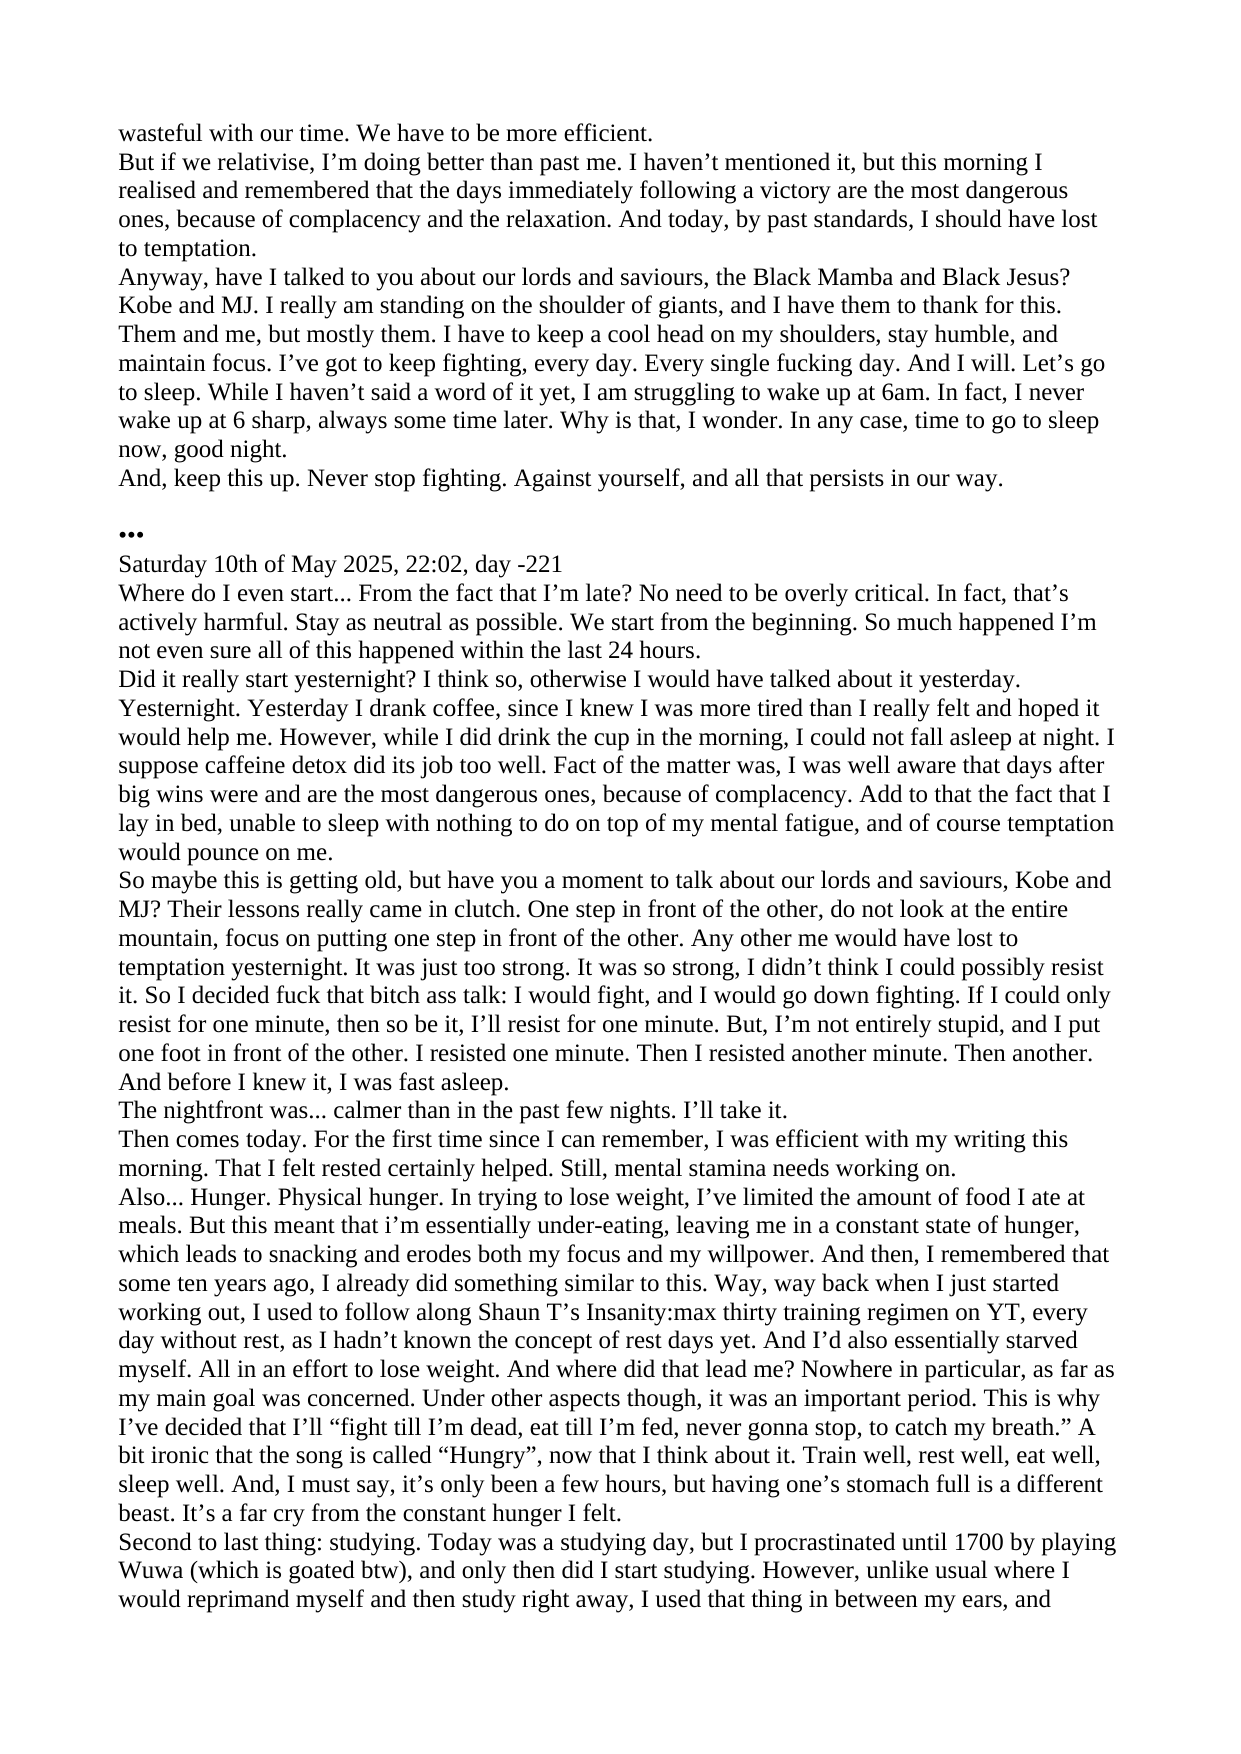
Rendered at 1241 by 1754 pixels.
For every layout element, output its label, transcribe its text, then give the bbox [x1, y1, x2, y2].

text And, keep this up. Never stop fighting. Against yourself, and all that persists in our way. [118, 463, 1122, 492]
text ••• [118, 521, 1122, 549]
text Anyway, have I talked to you about our lords and saviours, the Black Mamba and Black Jesus? Kobe and MJ. I really am standing on the shoulder of giants, and I have them to thank for this. Them and me, but mostly them. I have to keep a cool head on my shoulders, stay humble, and maintain focus. I’ve got to keep fighting, every day. Every single fucking day. And I will. Let’s go to sleep. While I haven’t said a word of it yet, I am struggling to wake up at 6am. In fact, I never wake up at 6 sharp, always some time later. Why is that, I wonder. In any case, time to go to sleep now, good night. [118, 262, 1122, 463]
text Where do I even start... From the fact that I’m late? No need to be overly critical. In fact, that’s actively harmful. Stay as neutral as possible. We start from the beginning. So much happened I’m not even sure all of this happened within the last 24 hours. [118, 578, 1122, 664]
text Saturday 10th of May 2025, 22:02, day -221 [118, 549, 1122, 578]
text wasteful with our time. We have to be more efficient. [118, 118, 1122, 147]
text Also... Hunger. Physical hunger. In trying to lose weight, I’ve limited the amount of food I ate at meals. But this meant that i’m essentially under-eating, leaving me in a constant state of hunger, which leads to snacking and erodes both my focus and my willpower. And then, I remembered that some ten years ago, I already did something similar to this. Way, way back when I just started working out, I used to follow along Shaun T’s Insanity:max thirty training regimen on YT, every day without rest, as I hadn’t known the concept of rest days yet. And I’d also essentially starved myself. All in an effort to lose weight. And where did that lead me? Nowhere in particular, as far as my main goal was concerned. Under other aspects though, it was an important period. This is why I’ve decided that I’ll “fight till I’m dead, eat till I’m fed, never gonna stop, to catch my breath.” A bit ironic that the song is called “Hungry”, now that I think about it. Train well, rest well, eat well, sleep well. And, I must say, it’s only been a few hours, but having one’s stomach full is a different beast. It’s a far cry from the constant hunger I felt. [118, 1182, 1122, 1527]
text So maybe this is getting old, but have you a moment to talk about our lords and saviours, Kobe and MJ? Their lessons really came in clutch. One step in front of the other, do not look at the entire mountain, focus on putting one step in front of the other. Any other me would have lost to temptation yesternight. It was just too strong. It was so strong, I didn’t think I could possibly resist it. So I decided fuck that bitch ass talk: I would fight, and I would go down fighting. If I could only resist for one minute, then so be it, I’ll resist for one minute. But, I’m not entirely stupid, and I put one foot in front of the other. I resisted one minute. Then I resisted another minute. Then another. And before I knew it, I was fast asleep. [118, 866, 1122, 1096]
text Then comes today. For the first time since I can remember, I was efficient with my writing this morning. That I felt rested certainly helped. Still, mental stamina needs working on. [118, 1124, 1122, 1182]
text Did it really start yesternight? I think so, otherwise I would have talked about it yesterday. Yesternight. Yesterday I drank coffee, since I knew I was more tired than I really felt and hoped it would help me. However, while I did drink the cup in the morning, I could not fall asleep at night. I suppose caffeine detox did its job too well. Fact of the matter was, I was well aware that days after big wins were and are the most dangerous ones, because of complacency. Add to that the fact that I lay in bed, unable to sleep with nothing to do on top of my mental fatigue, and of course temptation would pounce on me. [118, 664, 1122, 866]
text Second to last thing: studying. Today was a studying day, but I procrastinated until 1700 by playing Wuwa (which is goated btw), and only then did I start studying. However, unlike usual where I would reprimand myself and then study right away, I used that thing in between my ears, and [118, 1527, 1122, 1613]
text But if we relativise, I’m doing better than past me. I haven’t mentioned it, but this morning I realised and remembered that the days immediately following a victory are the most dangerous ones, because of complacency and the relaxation. And today, by past standards, I should have lost to temptation. [118, 147, 1122, 262]
text The nightfront was... calmer than in the past few nights. I’ll take it. [118, 1096, 1122, 1124]
